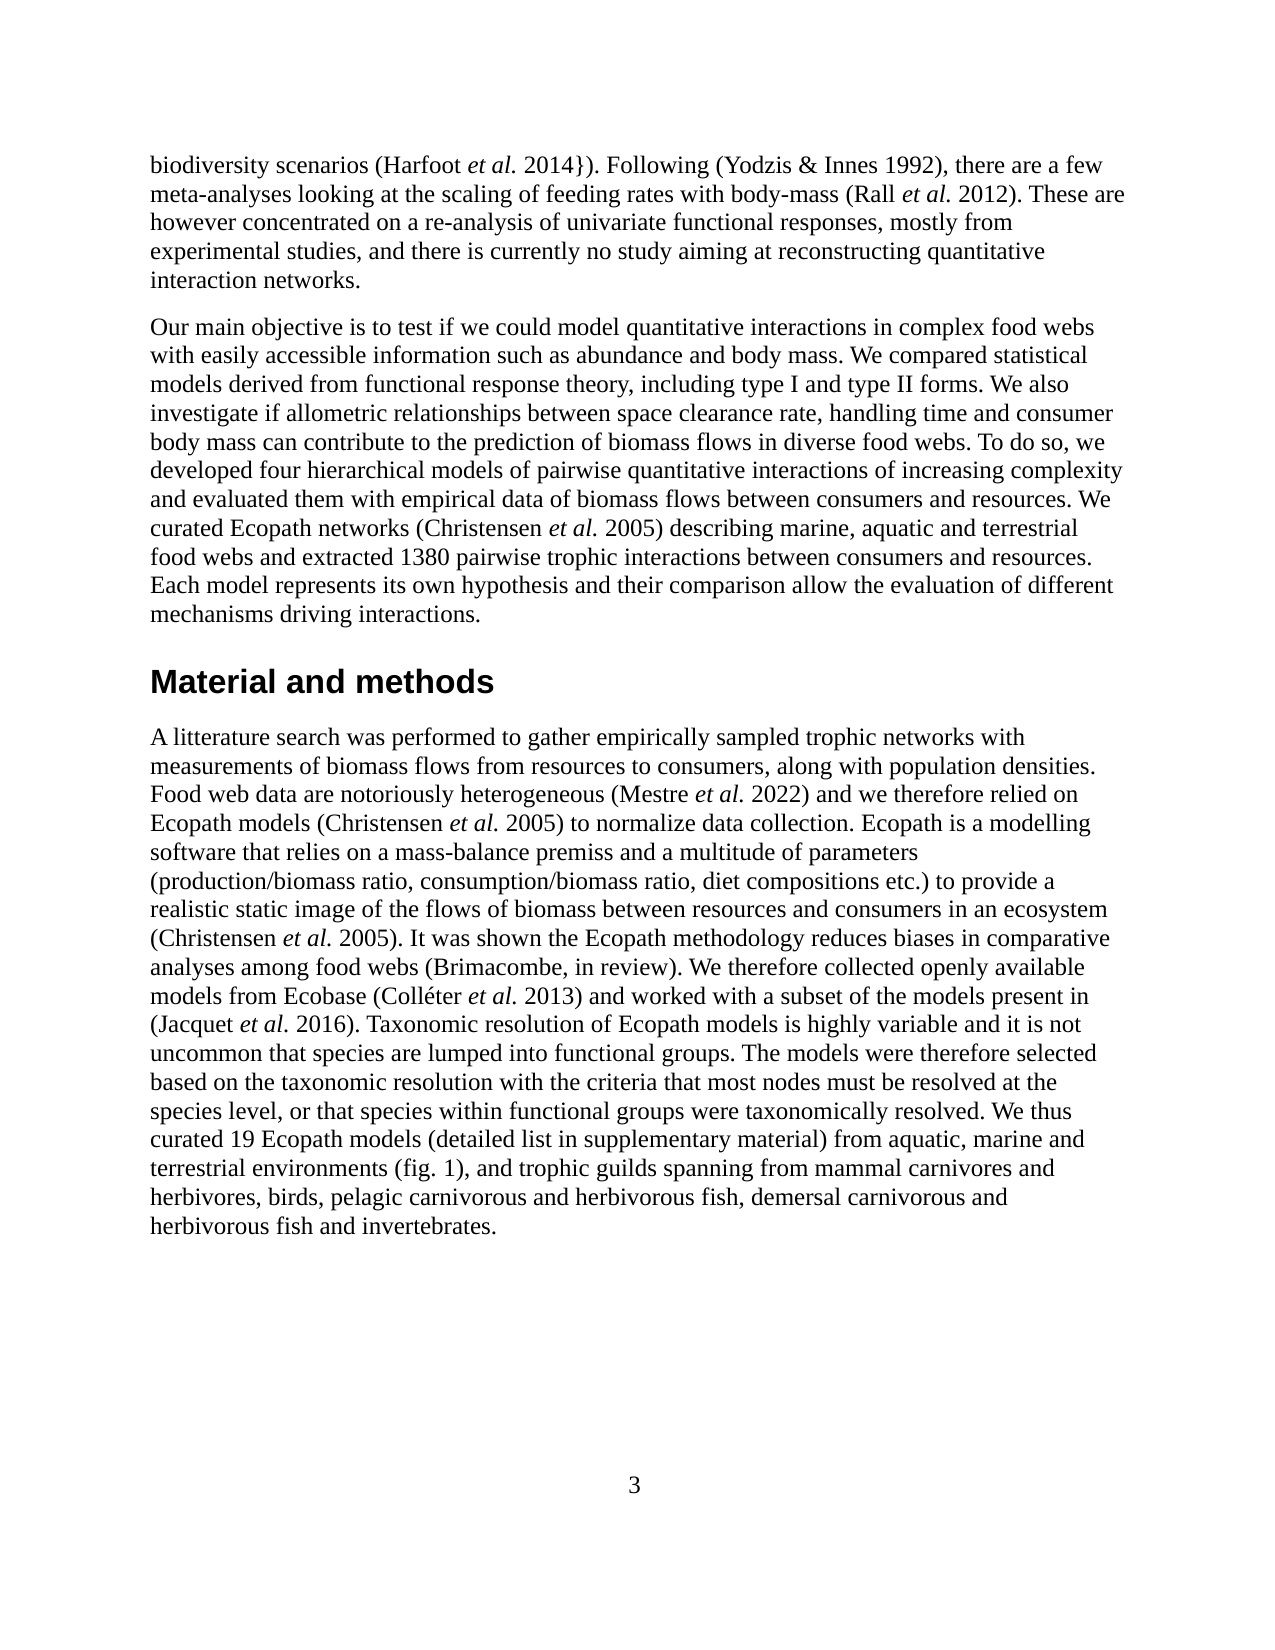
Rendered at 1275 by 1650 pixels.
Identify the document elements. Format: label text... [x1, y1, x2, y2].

text biodiversity scenarios (Harfoot et al. 2014}). Following (Yodzis & Innes 1992), there are a few meta-analyses looking at the scaling of feeding rates with body-mass (Rall et al. 2012). These are however concentrated on a re-analysis of univariate functional responses, mostly from experimental studies, and there is currently no study aiming at reconstructing quantitative interaction networks. [150, 150, 1125, 294]
text A litterature search was performed to gather empirically sampled trophic networks with measurements of biomass flows from resources to consumers, along with population densities. Food web data are notoriously heterogeneous (Mestre et al. 2022) and we therefore relied on Ecopath models (Christensen et al. 2005) to normalize data collection. Ecopath is a modelling software that relies on a mass-balance premiss and a multitude of parameters (production/biomass ratio, consumption/biomass ratio, diet compositions etc.) to provide a realistic static image of the flows of biomass between resources and consumers in an ecosystem (Christensen et al. 2005). It was shown the Ecopath methodology reduces biases in comparative analyses among food webs (Brimacombe, in review). We therefore collected openly available models from Ecobase (Colléter et al. 2013) and worked with a subset of the models present in (Jacquet et al. 2016). Taxonomic resolution of Ecopath models is highly variable and it is not uncommon that species are lumped into functional groups. The models were therefore selected based on the taxonomic resolution with the criteria that most nodes must be resolved at the species level, or that species within functional groups were taxonomically resolved. We thus curated 19 Ecopath models (detailed list in supplementary material) from aquatic, marine and terrestrial environments (fig. 1), and trophic guilds spanning from mammal carnivores and herbivores, birds, pelagic carnivorous and herbivorous fish, demersal carnivorous and herbivorous fish and invertebrates. [150, 722, 1125, 1239]
text Our main objective is to test if we could model quantitative interactions in complex food webs with easily accessible information such as abundance and body mass. We compared statistical models derived from functional response theory, including type I and type II forms. We also investigate if allometric relationships between space clearance rate, handling time and consumer body mass can contribute to the prediction of biomass flows in diverse food webs. To do so, we developed four hierarchical models of pairwise quantitative interactions of increasing complexity and evaluated them with empirical data of biomass flows between consumers and resources. We curated Ecopath networks (Christensen et al. 2005) describing marine, aquatic and terrestrial food webs and extracted 1380 pairwise trophic interactions between consumers and resources. Each model represents its own hypothesis and their comparison allow the evaluation of different mechanisms driving interactions. [150, 312, 1125, 628]
subtitle Material and methods [150, 662, 1125, 701]
